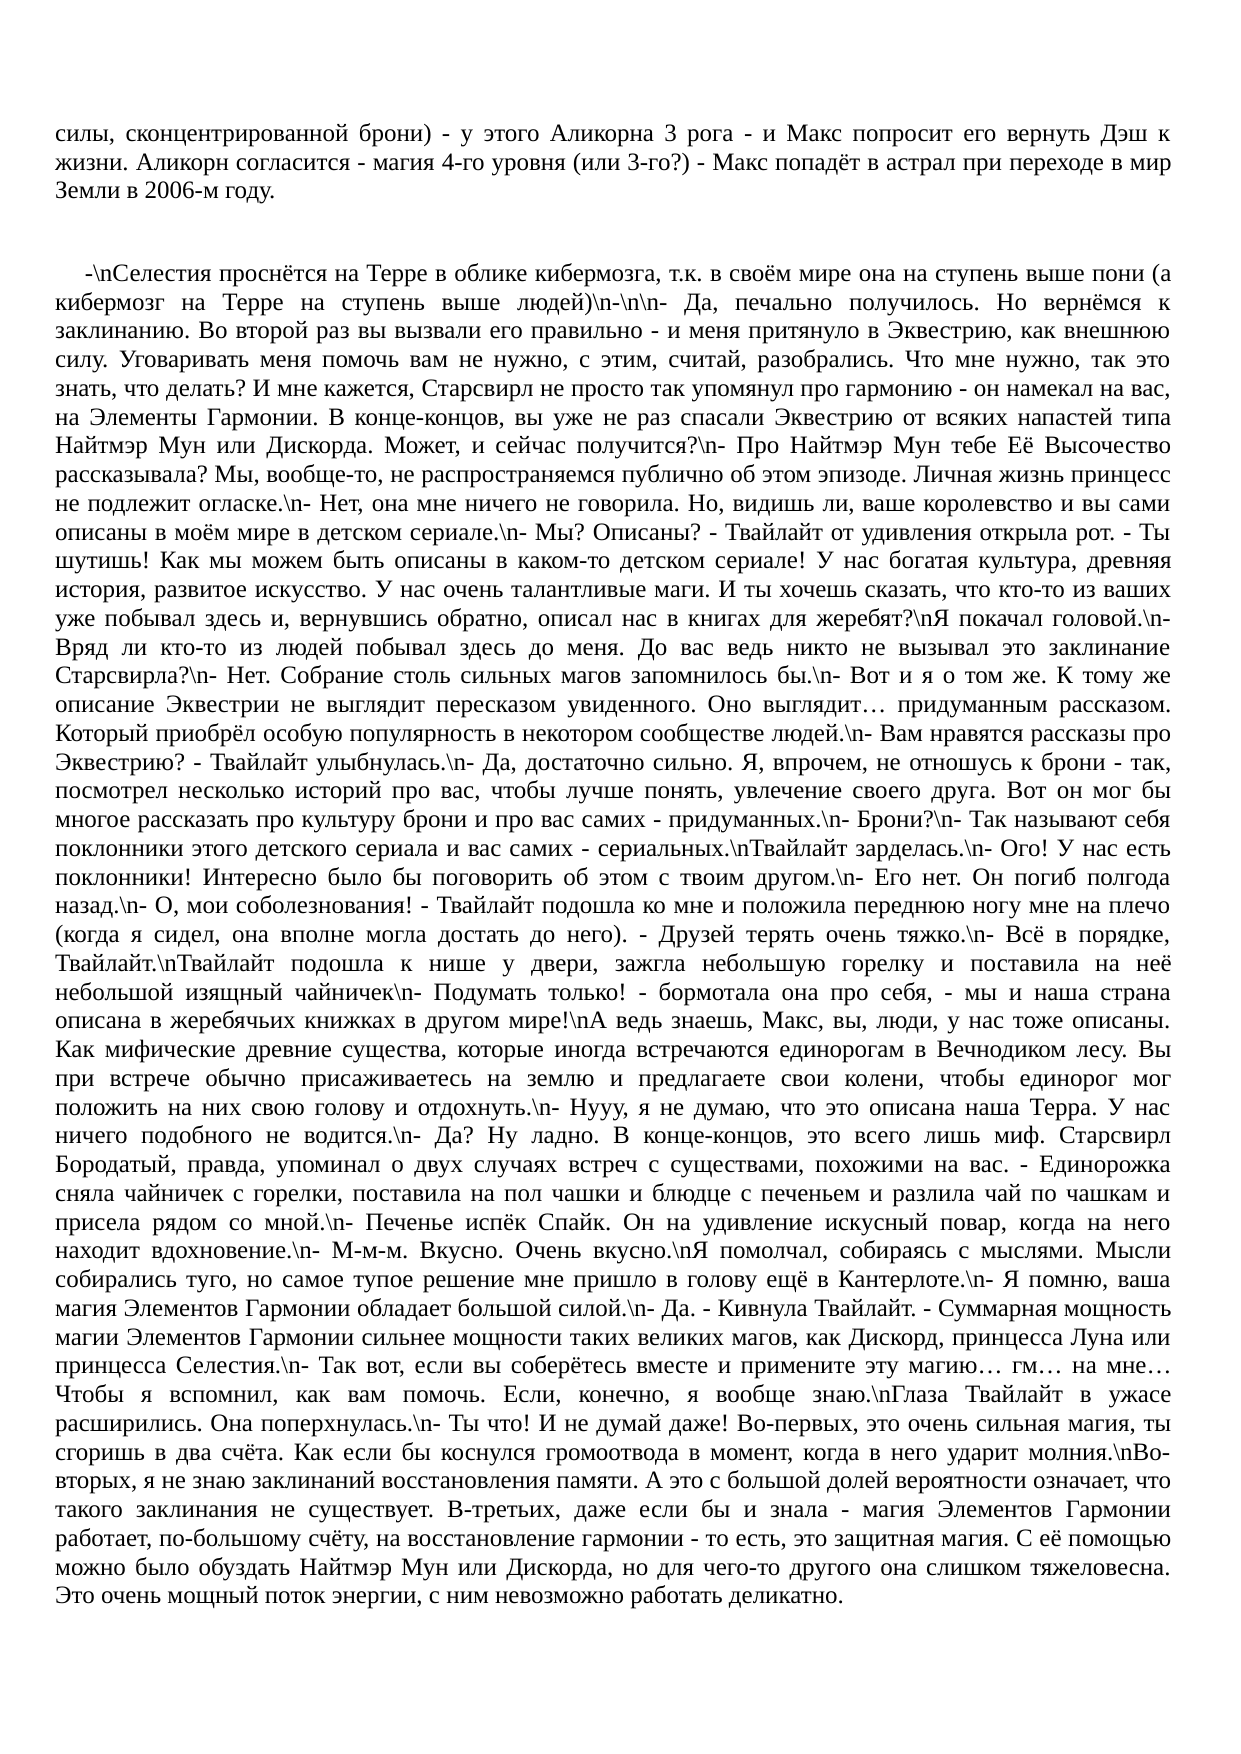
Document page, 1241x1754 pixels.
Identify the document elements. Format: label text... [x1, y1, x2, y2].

text - силы, сконцентрированной брони) - у этого Аликорна 3 рога - и Макс попросит его вернуть Дэш к жизни. Аликорн согласится - магия 4-го уровня (или 3-го?) - Макс попадёт в астрал при переходе в мир Земли в 2006-м году. [55, 118, 1172, 204]
text -\nСелестия проснётся на Терре в облике кибермозга, т.к. в своём мире она на ступень выше пони (а кибермозг на Терре на ступень выше людей)\n-\n\n- Да, печально получилось. Но вернёмся к заклинанию. Во второй раз вы вызвали его правильно - и меня притянуло в Эквестрию, как внешнюю силу. Уговаривать меня помочь вам не нужно, с этим, считай, разобрались. Что мне нужно, так это знать, что делать? И мне кажется, Старсвирл не просто так упомянул про гармонию - он намекал на вас, на Элементы Гармонии. В конце-концов, вы уже не раз спасали Эквестрию от всяких напастей типа Найтмэр Мун или Дискорда. Может, и сейчас получится?\n- Про Найтмэр Мун тебе Её Высочество рассказывала? Мы, вообще-то, не распространяемся публично об этом эпизоде. Личная жизнь принцесс не подлежит огласке.\n- Нет, она мне ничего не говорила. Но, видишь ли, ваше королевство и вы сами описаны в моём мире в детском сериале.\n- Мы? Описаны? - Твайлайт от удивления открыла рот. - Ты шутишь! Как мы можем быть описаны в каком-то детском сериале! У нас богатая культура, древняя история, развитое искусство. У нас очень талантливые маги. И ты хочешь сказать, что кто-то из ваших уже побывал здесь и, вернувшись обратно, описал нас в книгах для жеребят?\nЯ покачал головой.\n- Вряд ли кто-то из людей побывал здесь до меня. До вас ведь никто не вызывал это заклинание Старсвирла?\n- Нет. Собрание столь сильных магов запомнилось бы.\n- Вот и я о том же. К тому же описание Эквестрии не выглядит пересказом увиденного. Оно выглядит… придуманным рассказом. Который приобрёл особую популярность в некотором сообществе людей.\n- Вам нравятся рассказы про Эквестрию? - Твайлайт улыбнулась.\n- Да, достаточно сильно. Я, впрочем, не отношусь к брони - так, посмотрел несколько историй про вас, чтобы лучше понять, увлечение своего друга. Вот он мог бы многое рассказать про культуру брони и про вас самих - придуманных.\n- Брони?\n- Так называют себя поклонники этого детского сериала и вас самих - сериальных.\nТвайлайт зарделась.\n- Ого! У нас есть поклонники! Интересно было бы поговорить об этом с твоим другом.\n- Его нет. Он погиб полгода назад.\n- О, мои соболезнования! - Твайлайт подошла ко мне и положила переднюю ногу мне на плечо (когда я сидел, она вполне могла достать до него). - Друзей терять очень тяжко.\n- Всё в порядке, Твайлайт.\nТвайлайт подошла к нише у двери, зажгла небольшую горелку и поставила на неё небольшой изящный чайничек\n- Подумать только! - бормотала она про себя, - мы и наша страна описана в жеребячьих книжках в другом мире!\nА ведь знаешь, Макс, вы, люди, у нас тоже описаны. Как мифические древние существа, которые иногда встречаются единорогам в Вечнодиком лесу. Вы при встрече обычно присаживаетесь на землю и предлагаете свои колени, чтобы единорог мог положить на них свою голову и отдохнуть.\n- Нууу, я не думаю, что это описана наша Терра. У нас ничего подобного не водится.\n- Да? Ну ладно. В конце-концов, это всего лишь миф. Старсвирл Бородатый, правда, упоминал о двух случаях встреч с существами, похожими на вас. - Единорожка сняла чайничек с горелки, поставила на пол чашки и блюдце с печеньем и разлила чай по чашкам и присела рядом со мной.\n- Печенье испёк Спайк. Он на удивление искусный повар, когда на него находит вдохновение.\n- М-м-м. Вкусно. Очень вкусно.\nЯ помолчал, собираясь с мыслями. Мысли собирались туго, но самое тупое решение мне пришло в голову ещё в Кантерлоте.\n- Я помню, ваша магия Элементов Гармонии обладает большой силой.\n- Да. - Кивнула Твайлайт. - Суммарная мощность магии Элементов Гармонии сильнее мощности таких великих магов, как Дискорд, принцесса Луна или принцесса Селестия.\n- Так вот, если вы соберётесь вместе и примените эту магию… гм… на мне… Чтобы я вспомнил, как вам помочь. Если, конечно, я вообще знаю.\nГлаза Твайлайт в ужасе расширились. Она поперхнулась.\n- Ты что! И не думай даже! Во-первых, это очень сильная магия, ты сгоришь в два счёта. Как если бы коснулся громоотвода в момент, когда в него ударит молния.\nВо-вторых, я не знаю заклинаний восстановления памяти. А это с большой долей вероятности означает, что такого заклинания не существует. В-третьих, даже если бы и знала - магия Элементов Гармонии работает, по-большому счёту, на восстановление гармонии - то есть, это защитная магия. С её помощью можно было обуздать Найтмэр Мун или Дискорда, но для чего-то другого она слишком тяжеловесна. Это очень мощный поток энергии, с ним невозможно работать деликатно. [55, 258, 1172, 1609]
